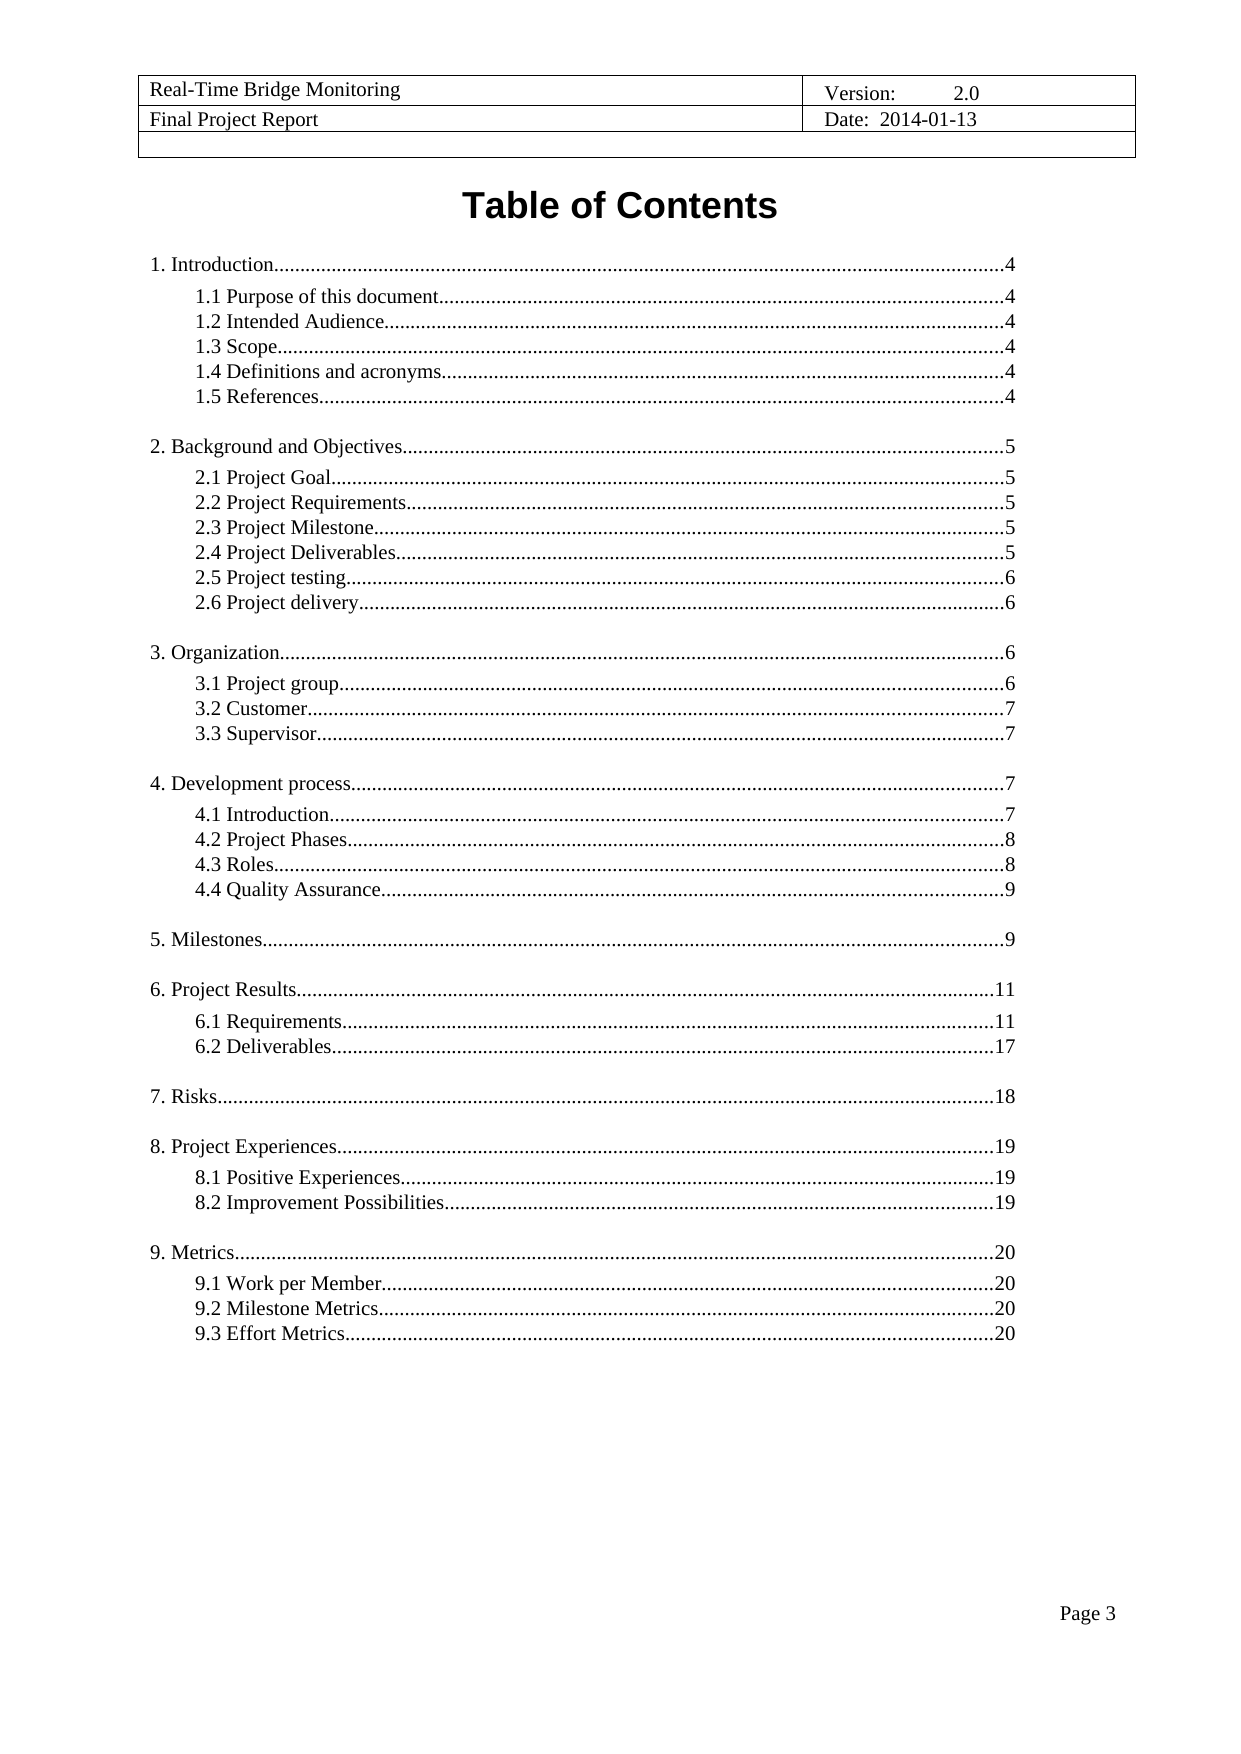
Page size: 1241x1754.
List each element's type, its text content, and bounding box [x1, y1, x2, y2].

text 5. Milestones 9 [150, 926, 1015, 951]
text 6.2 Deliverables 17 [195, 1033, 1015, 1058]
text 9. Metrics 20 [150, 1239, 1015, 1264]
text 3. Organization 6 [150, 639, 1015, 664]
text 2.3 Project Milestone 5 [195, 514, 1015, 539]
text 1.2 Intended Audience 4 [195, 308, 1015, 333]
text 6.1 Requirements 11 [195, 1008, 1015, 1033]
text 7. Risks 18 [150, 1083, 1015, 1108]
text 3.3 Supervisor 7 [195, 720, 1015, 745]
text 9.3 Effort Metrics 20 [195, 1320, 1015, 1345]
text 4.4 Quality Assurance 9 [195, 876, 1015, 901]
text 4.3 Roles 8 [195, 851, 1015, 876]
text 1.3 Scope 4 [195, 333, 1015, 358]
text 2. Background and Objectives 5 [150, 433, 1015, 458]
text 4.2 Project Phases 8 [195, 826, 1015, 851]
text 3.1 Project group 6 [195, 670, 1015, 695]
text 4. Development process 7 [150, 770, 1015, 795]
text 1.5 References 4 [195, 383, 1015, 408]
text 2.5 Project testing 6 [195, 564, 1015, 589]
text 8. Project Experiences 19 [150, 1133, 1015, 1158]
text 1.1 Purpose of this document 4 [195, 283, 1015, 308]
text 1.4 Definitions and acronyms 4 [195, 358, 1015, 383]
text 3.2 Customer 7 [195, 695, 1015, 720]
text 6. Project Results 11 [150, 976, 1015, 1001]
text 8.1 Positive Experiences 19 [195, 1164, 1015, 1189]
text 2.6 Project delivery 6 [195, 589, 1015, 614]
text 2.1 Project Goal 5 [195, 464, 1015, 489]
text 9.2 Milestone Metrics 20 [195, 1295, 1015, 1320]
title Table of Contents [150, 183, 1090, 226]
text 8.2 Improvement Possibilities 19 [195, 1189, 1015, 1214]
text 1. Introduction 4 [150, 251, 1015, 276]
text 9.1 Work per Member 20 [195, 1270, 1015, 1295]
text 2.2 Project Requirements 5 [195, 489, 1015, 514]
text 2.4 Project Deliverables 5 [195, 539, 1015, 564]
text 4.1 Introduction 7 [195, 801, 1015, 826]
